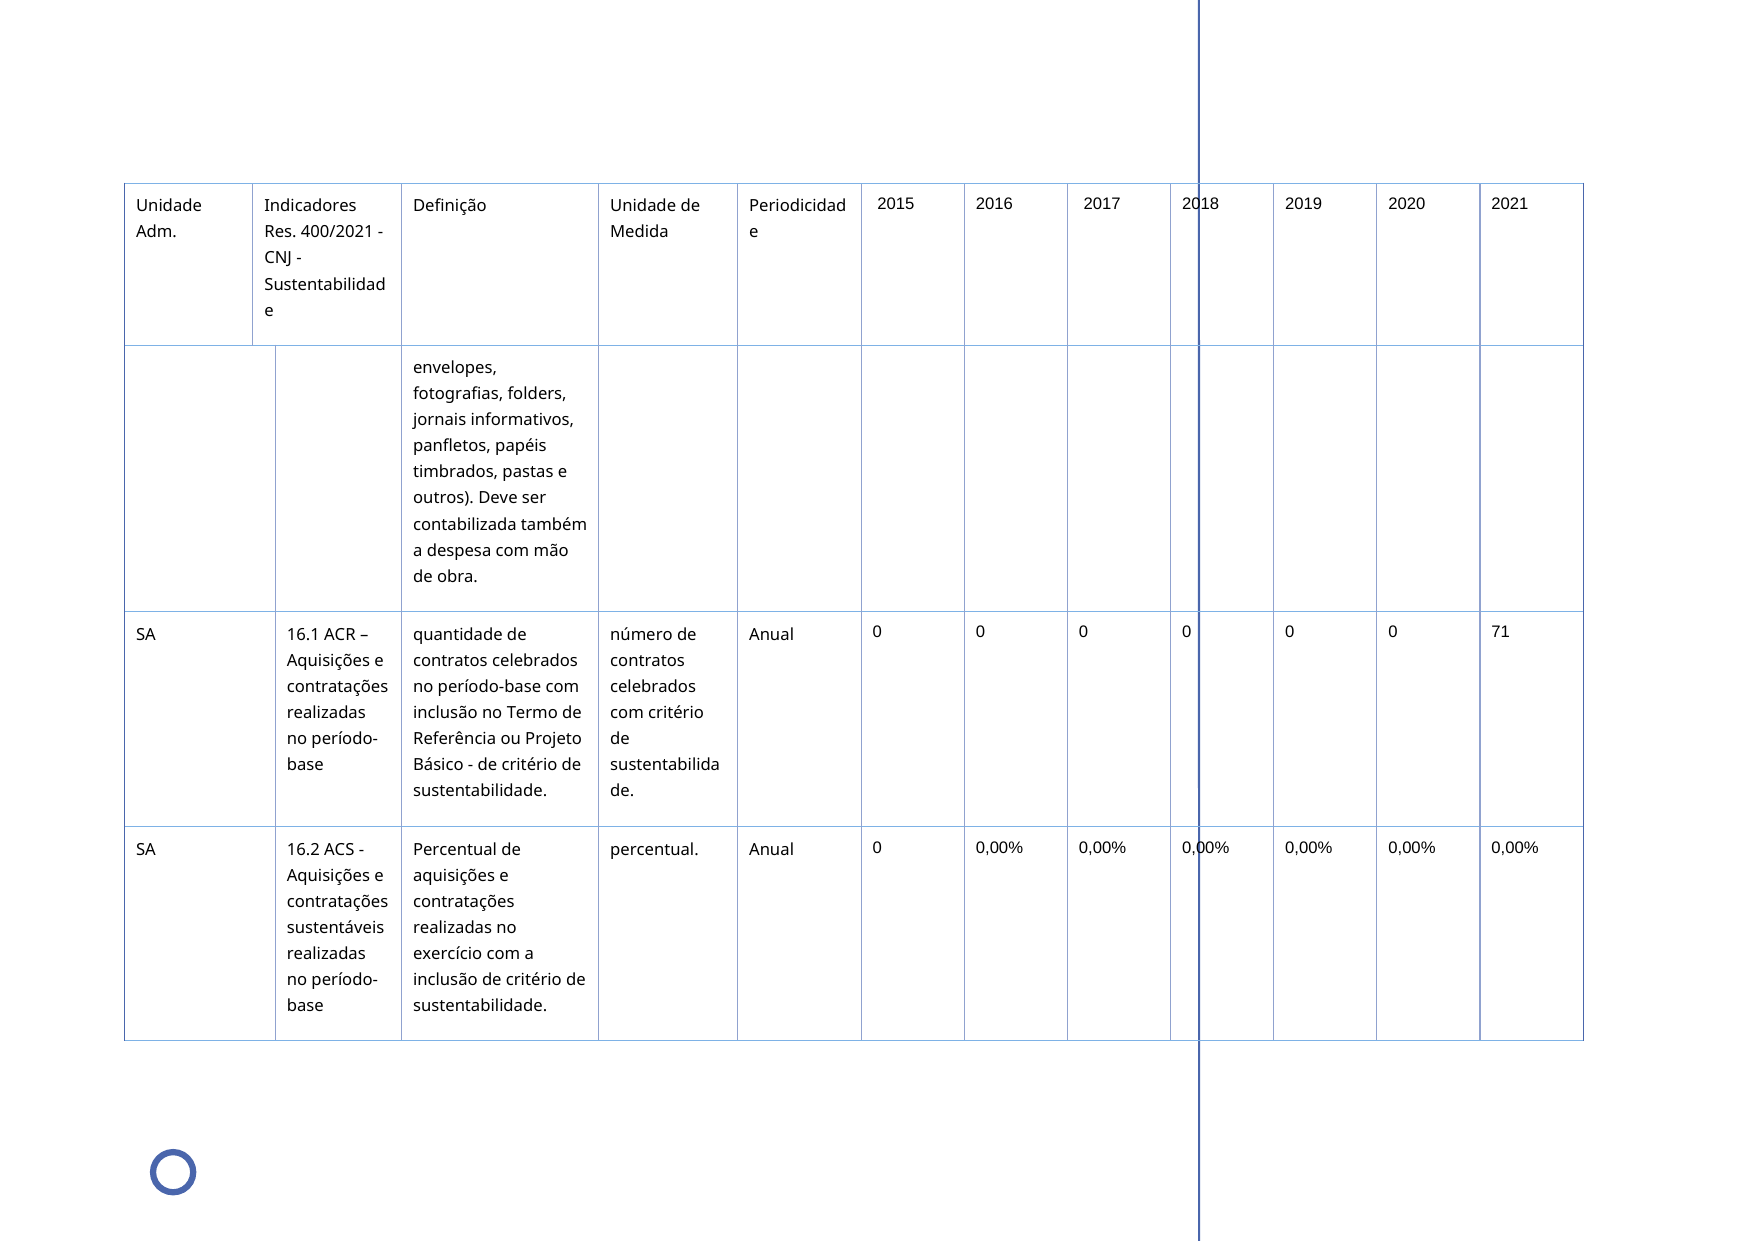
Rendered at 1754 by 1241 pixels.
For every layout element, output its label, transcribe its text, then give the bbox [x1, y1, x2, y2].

table_cell 16.2 ACS - Aquisições e contratações sustentáveis realizadas no período-base [276, 827, 401, 1040]
table_header Unidade Adm. [125, 184, 252, 344]
table_header 2017 [1068, 184, 1170, 344]
table_cell quantidade de contratos celebrados no período-base com inclusão no Termo de Referência ou Projeto Básico - de critério de sustentabilidade. [402, 612, 598, 826]
table_cell [738, 346, 861, 611]
table_header Indicadores Res. 400/2021 - CNJ - Sustentabilidade [253, 184, 401, 344]
table_cell Percentual de aquisições e contratações realizadas no exercício com a inclusão de critério de sustentabilidade. [402, 827, 598, 1040]
table_cell [965, 346, 1067, 611]
table_cell 0,00% [1274, 827, 1376, 1040]
table_cell [125, 346, 275, 611]
table_header 2015 [862, 184, 964, 344]
table_cell 0,00% [1171, 827, 1273, 1040]
table_cell 0,00% [1377, 827, 1479, 1040]
table_cell 0,00% [965, 827, 1067, 1040]
table_cell [1171, 346, 1273, 611]
table_header Unidade de Medida [599, 184, 737, 344]
table_cell SA [125, 612, 275, 826]
table_cell [1377, 346, 1479, 611]
table_header 2021 [1481, 184, 1583, 344]
table_cell percentual. [599, 827, 737, 1040]
table_header Periodicidade [738, 184, 861, 344]
table_cell SA [125, 827, 275, 1040]
table_cell 0,00% [1068, 827, 1170, 1040]
table_header 2019 [1274, 184, 1376, 344]
table_cell [1068, 346, 1170, 611]
table_header 2016 [965, 184, 1067, 344]
table_cell [1481, 346, 1583, 611]
table_cell [599, 346, 737, 611]
table_header Definição [402, 184, 598, 344]
table_cell [862, 346, 964, 611]
table_cell 0 [1274, 612, 1376, 826]
table_cell Anual [738, 827, 861, 1040]
table_cell envelopes, fotografias, folders, jornais informativos, panfletos, papéis timbrados, pastas e outros). Deve ser contabilizada também a despesa com mão de obra. [402, 346, 598, 611]
table_cell 0,00% [1481, 827, 1583, 1040]
table_header 2018 [1171, 184, 1273, 344]
table_cell 0 [862, 827, 964, 1040]
table_header 2020 [1377, 184, 1479, 344]
table_cell [276, 346, 401, 611]
table_cell 71 [1481, 612, 1583, 826]
table_cell 0 [965, 612, 1067, 826]
table_cell 0 [1068, 612, 1170, 826]
table_cell número de contratos celebrados com critério de sustentabilidade. [599, 612, 737, 826]
table_cell 0 [862, 612, 964, 826]
table_cell 0 [1171, 612, 1273, 826]
table_cell 0 [1377, 612, 1479, 826]
table_cell [1274, 346, 1376, 611]
table_cell Anual [738, 612, 861, 826]
table_cell 16.1 ACR – Aquisições e contratações realizadas no período-base [276, 612, 401, 826]
